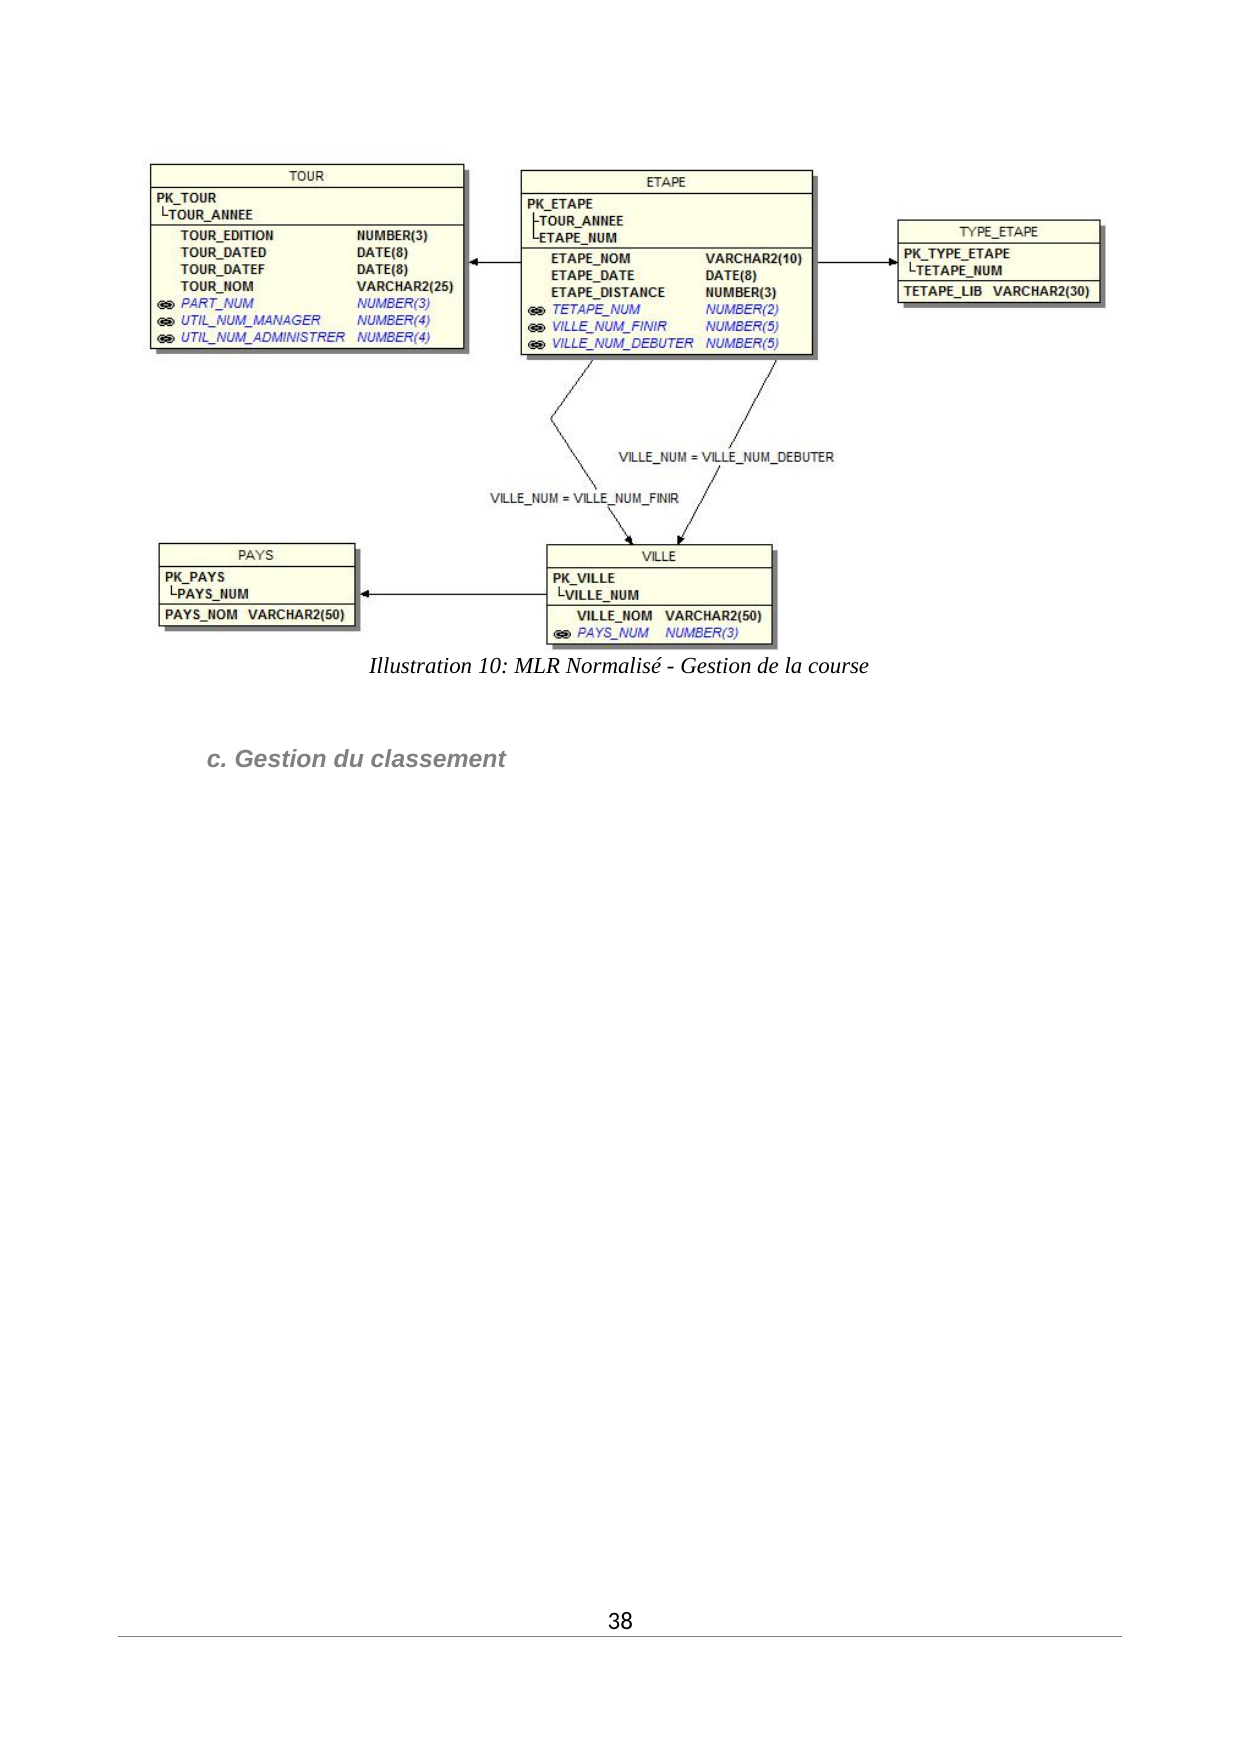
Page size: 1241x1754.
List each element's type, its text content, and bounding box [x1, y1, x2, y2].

subtitle Gestion du classement [207, 744, 1122, 773]
picture [133, 130, 1108, 652]
text Illustration 10: MLR Normalisé - Gestion de la course [133, 652, 1107, 678]
